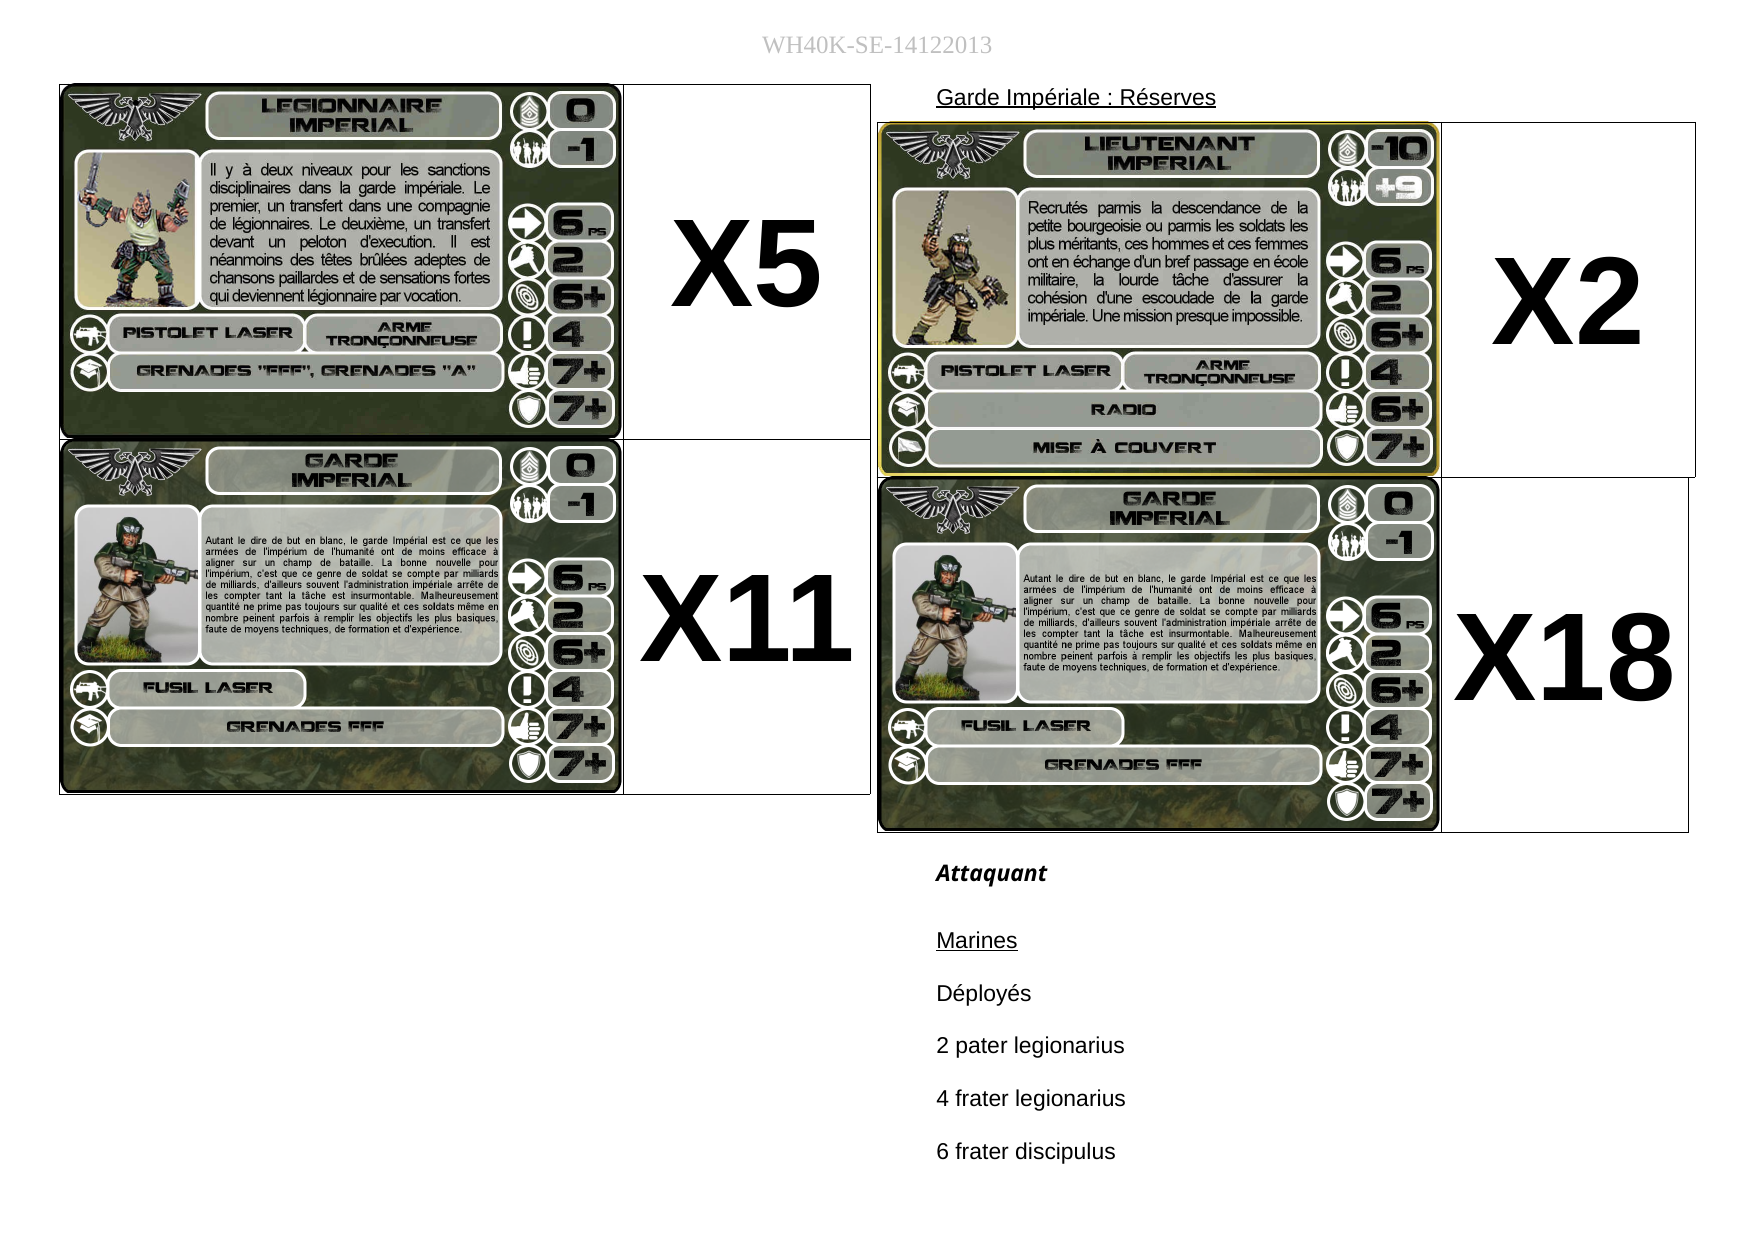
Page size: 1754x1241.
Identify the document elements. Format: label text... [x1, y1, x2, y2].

text Déployés [906, 965, 1665, 1006]
table_header X5 [624, 85, 870, 439]
table_header X18 [1442, 478, 1688, 832]
text 6 frater discipulus [906, 1123, 1665, 1164]
table_header X2 [1442, 123, 1695, 477]
table_header [878, 123, 1441, 477]
text Garde Impériale : Réserves [906, 84, 1665, 110]
table_header [60, 440, 623, 794]
text 4 frater legionarius [906, 1071, 1665, 1112]
table_header [60, 85, 623, 439]
subtitle Attaquant [936, 857, 1636, 888]
text 2 pater legionarius [906, 1018, 1665, 1059]
table_header X11 [624, 440, 870, 794]
text Marines [906, 901, 1665, 953]
table_header [878, 478, 1441, 832]
